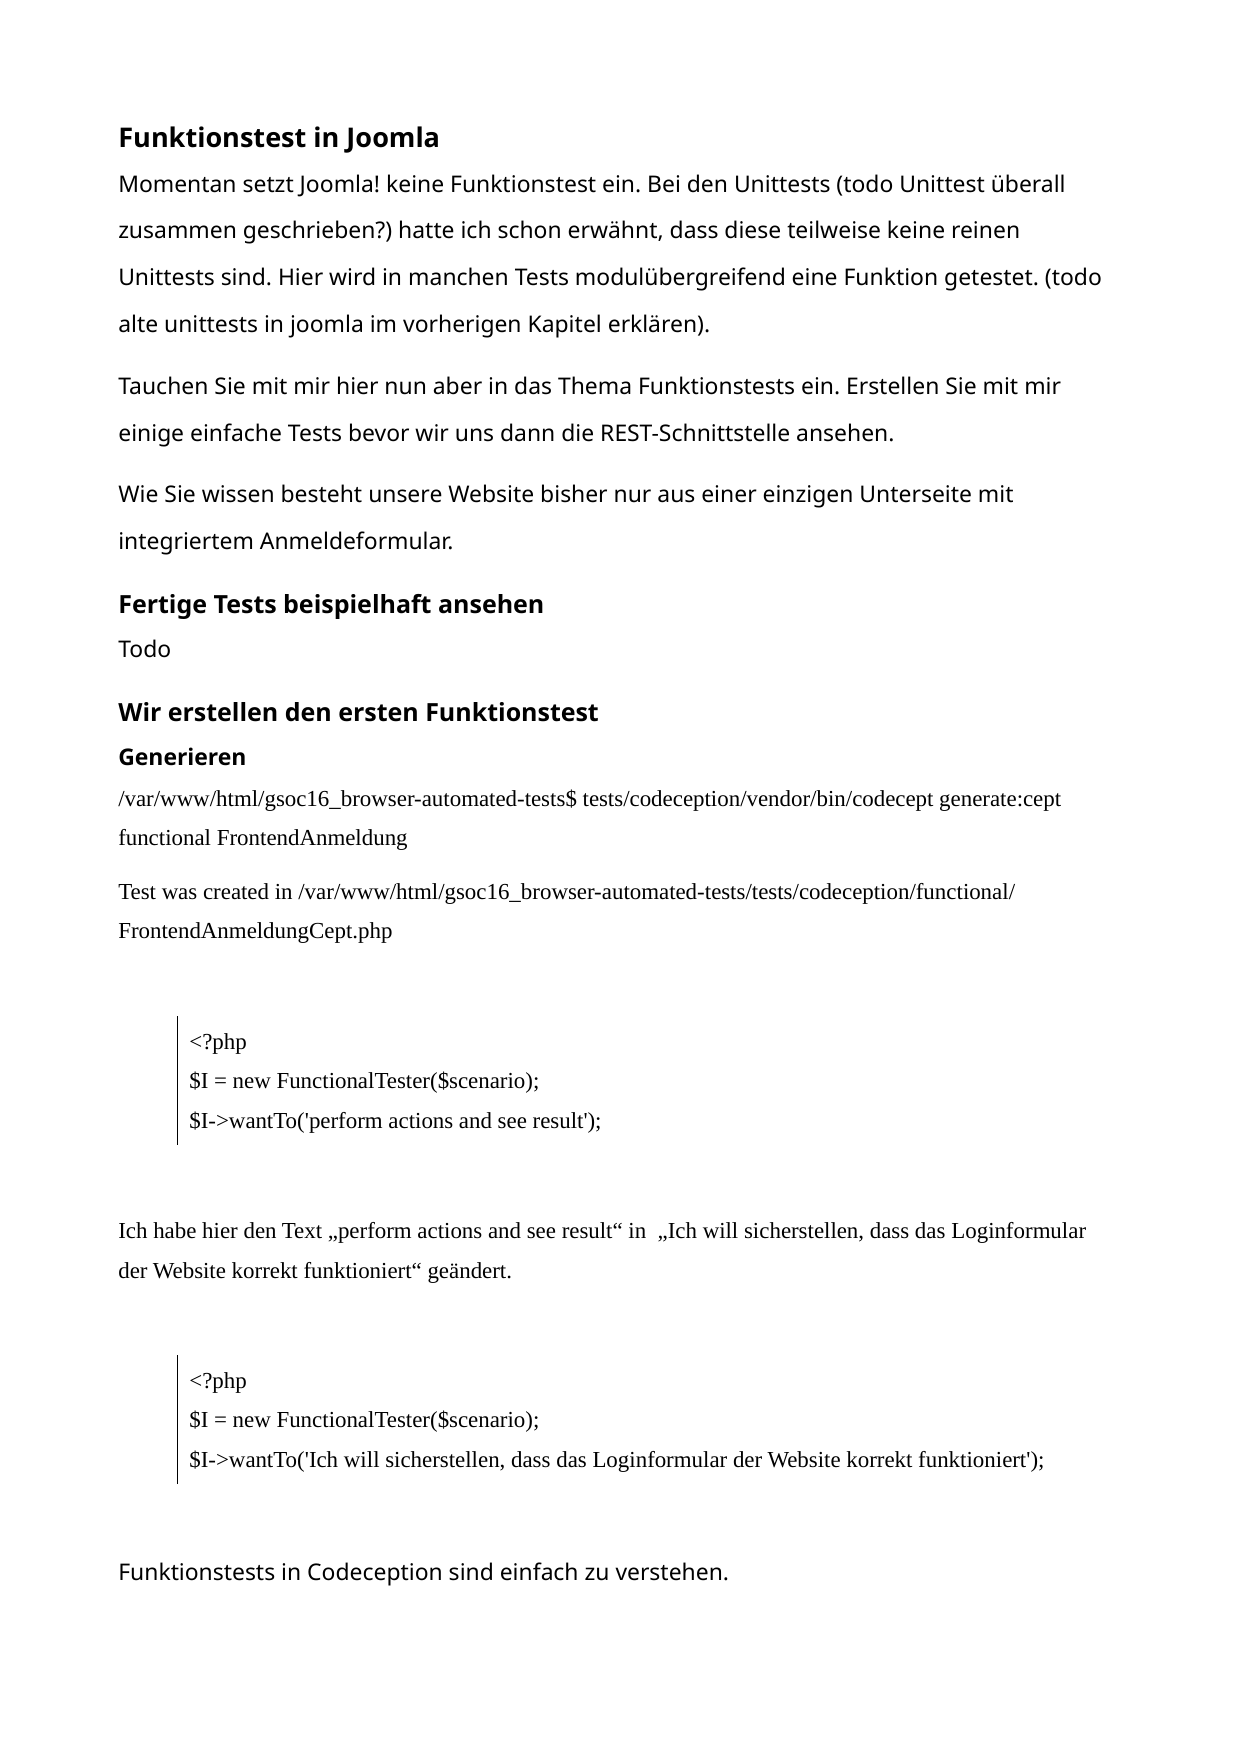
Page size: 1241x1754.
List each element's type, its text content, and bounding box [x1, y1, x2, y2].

text Funktionstests in Codeception sind einfach zu verstehen. [118, 1556, 1122, 1587]
text Wie Sie wissen besteht unsere Website bisher nur aus einer einzigen Unterseite mit integriertem Anmeldeformular. [118, 478, 1122, 556]
subtitle Funktionstest in Joomla [118, 118, 1122, 155]
text Test was created in /var/www/html/gsoc16_browser-automated-tests/tests/codeception/functional/FrontendAnmeldungCept.php [118, 878, 1122, 944]
subtitle Wir erstellen den ersten Funktionstest [118, 694, 1122, 728]
text Tauchen Sie mit mir hier nun aber in das Thema Funktionstests ein. Erstellen Sie mit mir einige einfache Tests bevor wir uns dann die REST-Schnittstelle ansehen. [118, 369, 1122, 448]
text Ich habe hier den Text „perform actions and see result“ in „Ich will sicherstellen, dass das Loginformular der Website korrekt funktioniert“ geändert. [118, 1217, 1122, 1283]
text <?php $I = new FunctionalTester($scenario); $I->wantTo('perform actions and see result'); [178, 1016, 1122, 1145]
subtitle Generieren [118, 741, 1122, 772]
subtitle Fertige Tests beispielhaft ansehen [118, 586, 1122, 620]
text <?php $I = new FunctionalTester($scenario); $I->wantTo('Ich will sicherstellen, dass das Loginformular der Website korrekt funktioniert'); [178, 1355, 1122, 1484]
text Todo [118, 633, 1122, 664]
text /var/www/html/gsoc16_browser-automated-tests$ tests/codeception/vendor/bin/codecept generate:cept functional FrontendAnmeldung [118, 784, 1122, 850]
text Momentan setzt Joomla! keine Funktionstest ein. Bei den Unittests (todo Unittest überall zusammen geschrieben?) hatte ich schon erwähnt, dass diese teilweise keine reinen Unittests sind. Hier wird in manchen Tests modulübergreifend eine Funktion getestet. (todo alte unittests in joomla im vorherigen Kapitel erklären). [118, 167, 1122, 339]
